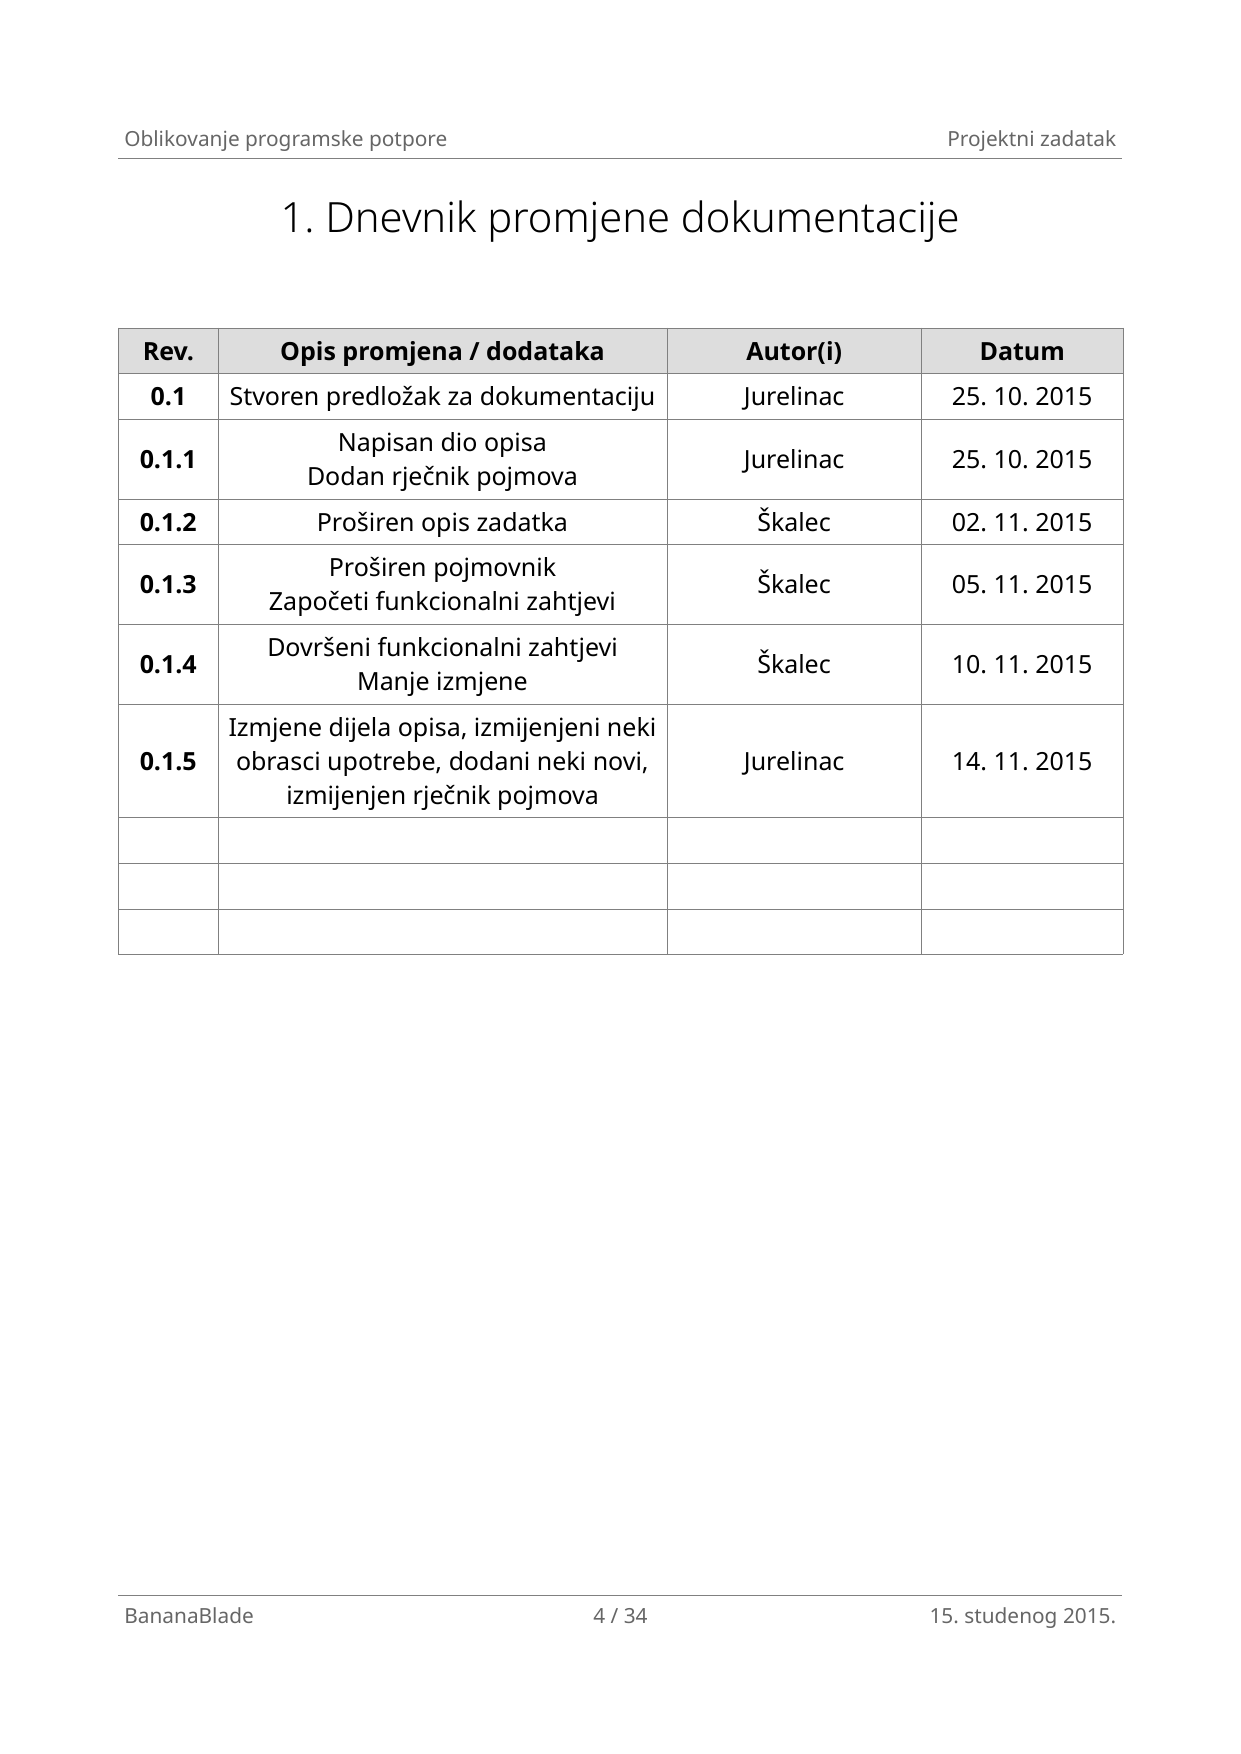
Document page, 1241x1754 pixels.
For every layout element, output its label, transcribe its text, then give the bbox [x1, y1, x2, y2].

table_cell 0.1.1 [119, 420, 218, 498]
table_cell 0.1.5 [119, 705, 218, 817]
table_cell [922, 910, 1123, 954]
table_cell Izmjene dijela opisa, izmijenjeni neki obrasci upotrebe, dodani neki novi, izmijenjen rječnik pojmova [219, 705, 667, 817]
table_header Autor(i) [668, 329, 921, 373]
table_cell 0.1 [119, 374, 218, 419]
table_cell [219, 910, 667, 954]
table_cell [922, 864, 1123, 908]
table_cell [119, 864, 218, 908]
table_cell 0.1.2 [119, 500, 218, 544]
table_cell [668, 818, 921, 863]
table_cell 02. 11. 2015 [922, 500, 1123, 544]
table_cell 05. 11. 2015 [922, 545, 1123, 624]
table_cell Jurelinac [668, 705, 921, 817]
table_cell Škalec [668, 545, 921, 624]
table_cell Škalec [668, 500, 921, 544]
table_cell 0.1.3 [119, 545, 218, 624]
table_cell Proširen opis zadatka [219, 500, 667, 544]
table_cell Stvoren predložak za dokumentaciju [219, 374, 667, 419]
table_cell 25. 10. 2015 [922, 374, 1123, 419]
table_cell [119, 818, 218, 863]
table_cell [668, 864, 921, 908]
table_cell Proširen pojmovnik Započeti funkcionalni zahtjevi [219, 545, 667, 624]
table_cell [922, 818, 1123, 863]
table_cell Jurelinac [668, 374, 921, 419]
table_cell Škalec [668, 625, 921, 703]
table_cell [219, 818, 667, 863]
table_cell Napisan dio opisa Dodan rječnik pojmova [219, 420, 667, 498]
table_cell [119, 910, 218, 954]
table_header Datum [922, 329, 1123, 373]
table_cell [668, 910, 921, 954]
table_header Rev. [119, 329, 218, 373]
table_cell 0.1.4 [119, 625, 218, 703]
table_cell [219, 864, 667, 908]
table_cell Jurelinac [668, 420, 921, 498]
subtitle 1. Dnevnik promjene dokumentacije [118, 188, 1122, 245]
table_cell 14. 11. 2015 [922, 705, 1123, 817]
table_cell Dovršeni funkcionalni zahtjevi Manje izmjene [219, 625, 667, 703]
table_cell 10. 11. 2015 [922, 625, 1123, 703]
table_header Opis promjena / dodataka [219, 329, 667, 373]
table_cell 25. 10. 2015 [922, 420, 1123, 498]
